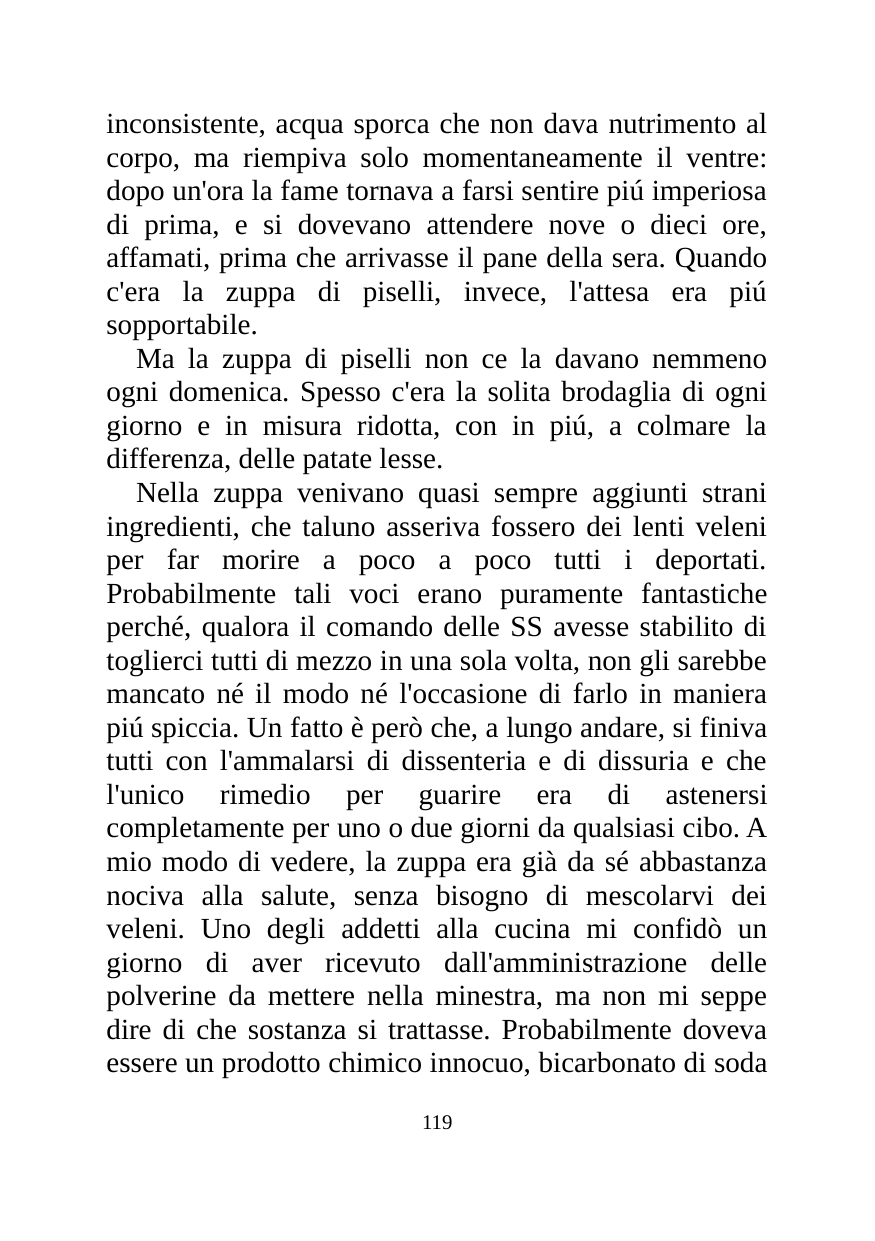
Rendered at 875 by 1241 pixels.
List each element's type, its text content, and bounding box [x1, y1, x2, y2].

text inconsistente, acqua sporca che non dava nutrimento al corpo, ma riempiva solo momentaneamente il ventre: dopo un'ora la fame tornava a farsi sentire piú imperiosa di prima, e si dovevano attendere nove o dieci ore, affamati, prima che arrivasse il pane della sera. Quando c'era la zuppa di piselli, invece, l'attesa era piú sopportabile. [106, 106, 768, 341]
text Ma la zuppa di piselli non ce la davano nemmeno ogni domenica. Spesso c'era la solita brodaglia di ogni giorno e in misura ridotta, con in piú, a colmare la differenza, delle patate lesse. [106, 341, 768, 475]
text Nella zuppa venivano quasi sempre aggiunti strani ingredienti, che taluno asseriva fossero dei lenti veleni per far morire a poco a poco tutti i deportati. Probabilmente tali voci erano puramente fantastiche perché, qualora il comando delle SS avesse stabilito di toglierci tutti di mezzo in una sola volta, non gli sarebbe mancato né il modo né l'occasione di farlo in maniera piú spiccia. Un fatto è però che, a lungo andare, si finiva tutti con l'ammalarsi di dissenteria e di dissuria e che l'unico rimedio per guarire era di astenersi completamente per uno o due giorni da qualsiasi cibo. A mio modo di vedere, la zuppa era già da sé abbastanza nociva alla salute, senza bisogno di mescolarvi dei veleni. Uno degli addetti alla cucina mi confidò un giorno di aver ricevuto dall'amministrazione delle polverine da mettere nella minestra, ma non mi seppe dire di che sostanza si trattasse. Probabilmente doveva essere un prodotto chimico innocuo, bicarbonato di soda [106, 475, 768, 1079]
